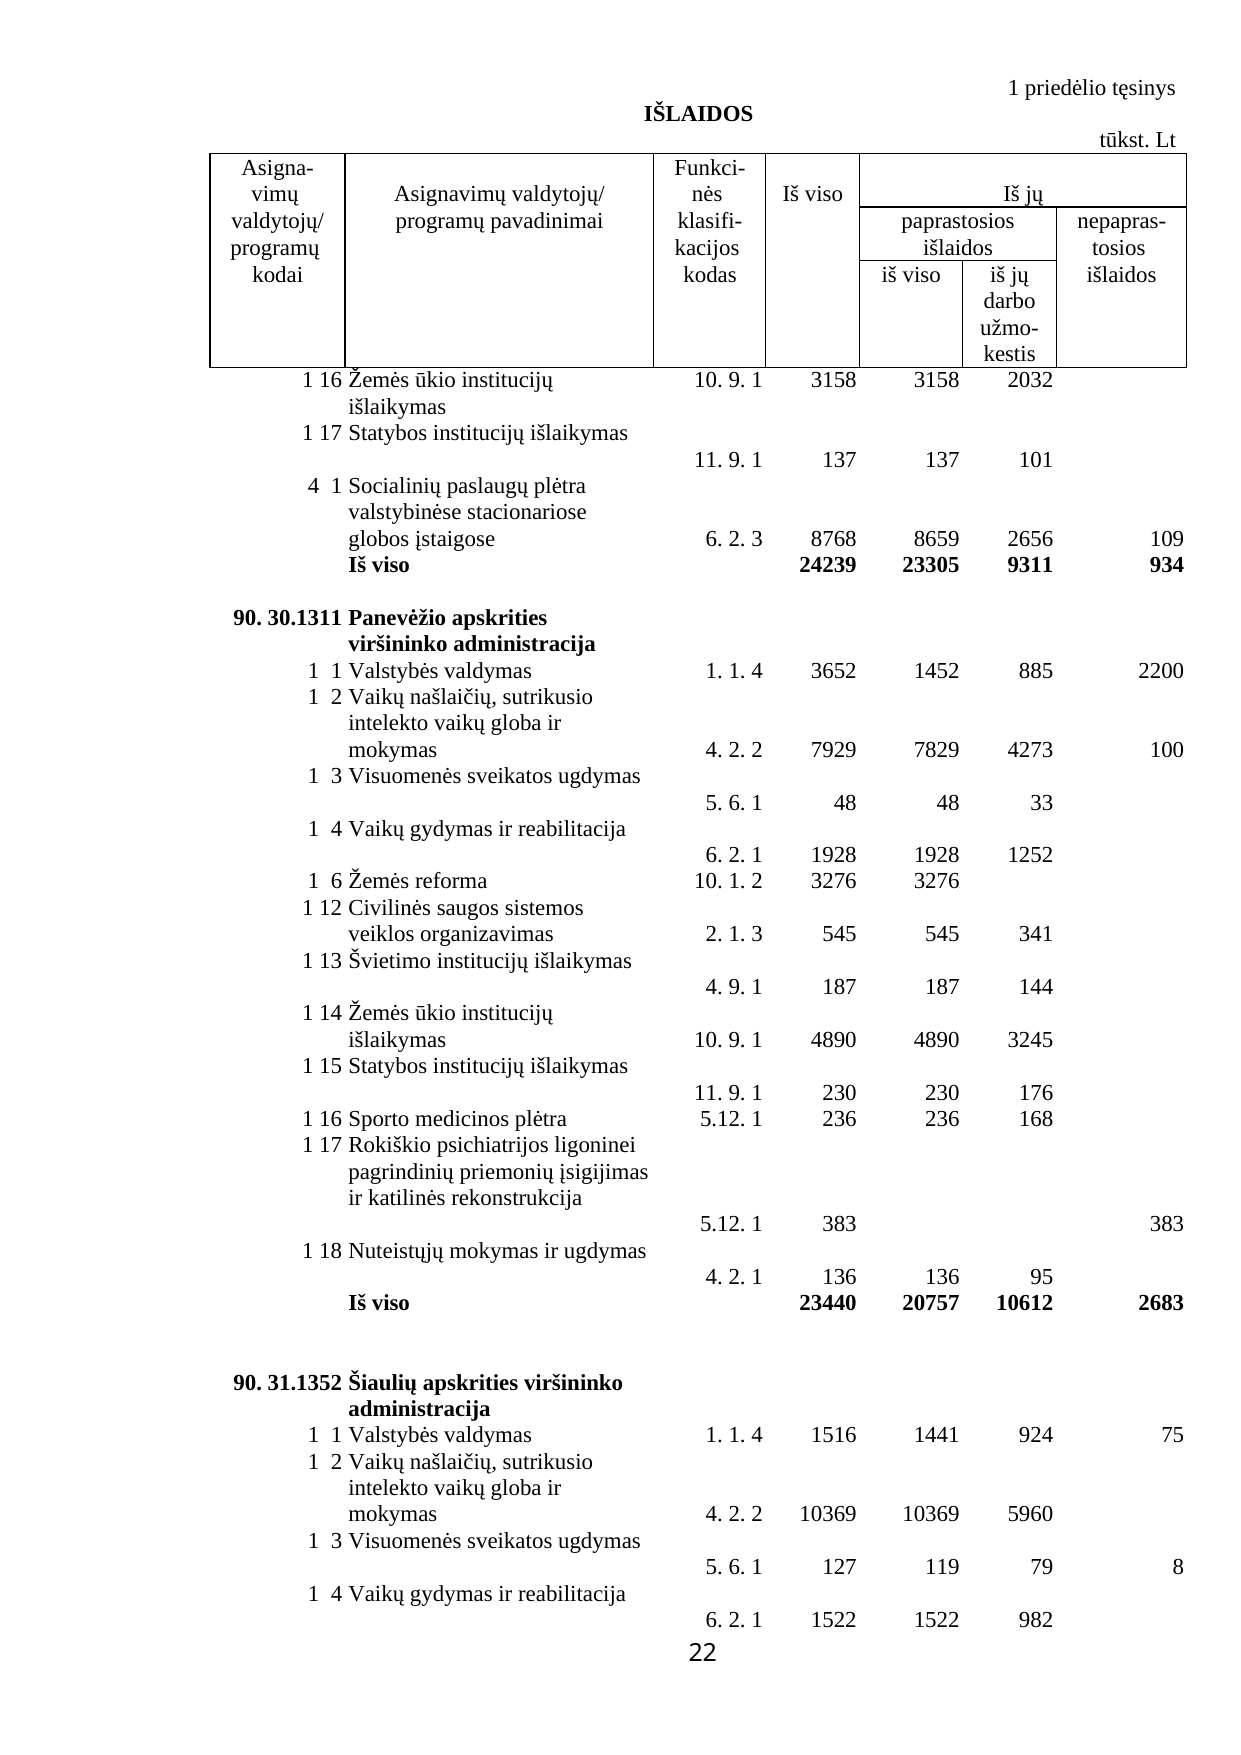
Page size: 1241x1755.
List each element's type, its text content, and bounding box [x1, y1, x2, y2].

table_cell Panevėžio apskrities viršininko administracija [345, 604, 654, 657]
table_cell 236 [860, 1105, 962, 1131]
table_cell 383 [766, 1131, 859, 1237]
table_cell kodas [654, 260, 765, 367]
table_cell 1 2 [215, 683, 345, 762]
table_cell [1056, 1448, 1187, 1527]
table_cell Iš viso [766, 154, 859, 206]
table_cell 1 4 [215, 1580, 345, 1632]
table_cell Statybos institucijų išlaikymas [345, 419, 654, 472]
table_cell 3276 [766, 868, 859, 894]
table_cell [210, 1000, 215, 1052]
table_cell [215, 578, 345, 604]
table_cell Sporto medicinos plėtra [345, 1105, 654, 1131]
table_cell 1 12 [215, 894, 345, 947]
table_cell 230 [766, 1052, 859, 1105]
table_cell Nuteistųjų mokymas ir ugdymas [345, 1237, 654, 1289]
table_cell Šiaulių apskrities viršininko administracija [345, 1369, 654, 1421]
table_cell 1 18 [215, 1237, 345, 1289]
table_cell 6. 2. 1 [654, 1580, 766, 1632]
table_cell [654, 1316, 766, 1369]
table_cell 5.12. 1 [654, 1131, 766, 1237]
table_cell 2. 1. 3 [654, 894, 766, 947]
table_cell 4. 9. 1 [654, 947, 766, 999]
table_cell 7929 [766, 683, 859, 762]
table_cell [210, 1290, 215, 1316]
table_cell 7829 [860, 683, 962, 762]
table_cell 176 [963, 1052, 1056, 1105]
table_cell [963, 604, 1056, 657]
table_cell 10369 [860, 1448, 962, 1527]
table_cell Asignavimų valdytojų/ [346, 154, 653, 206]
table_cell [210, 1052, 215, 1105]
table_cell Socialinių paslaugų plėtra valstybinėse stacionariose globos įstaigose [345, 472, 654, 551]
table_cell [210, 1105, 215, 1131]
table_cell Iš viso [345, 1290, 654, 1316]
table_cell 95 [963, 1237, 1056, 1289]
table_cell [210, 1421, 215, 1448]
table_header 1 priedėlio tęsinys [210, 74, 1187, 100]
table_cell 136 [766, 1237, 859, 1289]
table_cell 1252 [963, 815, 1056, 868]
table_cell [1056, 815, 1187, 868]
table_cell 1928 [766, 815, 859, 868]
table_cell 8659 [860, 472, 962, 551]
table_cell [345, 1316, 654, 1369]
table_cell [654, 1369, 766, 1421]
table_cell Vaikų gydymas ir reabilitacija [345, 815, 654, 868]
table_cell [210, 657, 215, 683]
table_cell [1056, 1316, 1187, 1369]
table_cell [345, 578, 654, 604]
table_cell [1056, 868, 1187, 894]
table_cell [210, 762, 215, 815]
table_cell 4890 [860, 1000, 962, 1052]
table_cell [654, 1290, 766, 1316]
table_cell 236 [766, 1105, 859, 1131]
table_cell [654, 551, 766, 577]
table_cell 1928 [860, 815, 962, 868]
table_cell Švietimo institucijų išlaikymas [345, 947, 654, 999]
table_cell 341 [963, 894, 1056, 947]
table_cell Žemės ūkio institucijų išlaikymas [345, 1000, 654, 1052]
table_cell Statybos institucijų išlaikymas [345, 1052, 654, 1105]
table_cell išlaidos [1057, 260, 1186, 367]
table_cell [766, 1316, 859, 1369]
table_cell 5960 [963, 1448, 1056, 1527]
table_cell [860, 1316, 962, 1369]
table_cell 144 [963, 947, 1056, 999]
table_cell 187 [860, 947, 962, 999]
table_cell 1 15 [215, 1052, 345, 1105]
table_cell 8 [1056, 1527, 1187, 1579]
table_cell Išlaidos [210, 100, 1187, 126]
table_cell Vaikų gydymas ir reabilitacija [345, 1580, 654, 1632]
table_cell [210, 551, 215, 577]
table_cell 924 [963, 1421, 1056, 1448]
table_cell [1056, 1105, 1187, 1131]
table_cell 545 [860, 894, 962, 947]
table_cell 5. 6. 1 [654, 1527, 766, 1579]
table_cell 1 17 [215, 419, 345, 472]
table_cell [963, 1369, 1056, 1421]
table_cell 3652 [766, 657, 859, 683]
table_cell [210, 894, 215, 947]
table_cell 10612 [963, 1290, 1056, 1316]
table_cell 10. 9. 1 [654, 368, 766, 419]
table_cell [1056, 1000, 1187, 1052]
table_cell Asigna-vimų [211, 154, 344, 206]
table_cell [766, 604, 859, 657]
table_cell Žemės ūkio institucijų išlaikymas [345, 368, 654, 419]
table_cell 48 [860, 762, 962, 815]
table_cell 6. 2. 1 [654, 815, 766, 868]
table_cell 90. 30.1311 [215, 604, 345, 657]
table_cell 1 14 [215, 1000, 345, 1052]
table_cell 3276 [860, 868, 962, 894]
table_cell 1 13 [215, 947, 345, 999]
table_cell 2200 [1056, 657, 1187, 683]
table_cell 33 [963, 762, 1056, 815]
table_cell [654, 604, 766, 657]
table_cell 187 [766, 947, 859, 999]
table_cell [215, 551, 345, 577]
table_cell Vaikų našlaičių, sutrikusio intelekto vaikų globa ir mokymas [345, 1448, 654, 1527]
table_cell 545 [766, 894, 859, 947]
table_cell 1 4 [215, 815, 345, 868]
table_cell 11. 9. 1 [654, 1052, 766, 1105]
table_cell [1056, 894, 1187, 947]
table_cell [766, 206, 859, 260]
table_cell [210, 1237, 215, 1289]
table_cell [210, 1448, 215, 1527]
table_cell 8768 [766, 472, 859, 551]
table_cell nepapras-tosios [1057, 208, 1186, 260]
table_cell 1441 [860, 1421, 962, 1448]
table_cell 1 2 [215, 1448, 345, 1527]
table_cell [210, 1369, 215, 1421]
table_cell [1056, 762, 1187, 815]
table_cell 2032 [963, 368, 1056, 419]
table_cell [215, 1316, 345, 1369]
table_cell [1056, 1580, 1187, 1632]
table_cell [210, 368, 215, 419]
table_cell [654, 578, 766, 604]
table_cell 23305 [860, 551, 962, 577]
table_cell [1056, 604, 1187, 657]
table_cell 1 1 [215, 1421, 345, 1448]
table_cell 20757 [860, 1290, 962, 1316]
table_cell 4 1 [215, 472, 345, 551]
table_cell [215, 1290, 345, 1316]
table_cell 100 [1056, 683, 1187, 762]
table_cell [1056, 1369, 1187, 1421]
table_cell Iš jų [860, 154, 1186, 206]
table_cell 6. 2. 3 [654, 472, 766, 551]
table_cell [210, 604, 215, 657]
table_cell klasifi-kacijos [654, 206, 765, 260]
table_cell [860, 604, 962, 657]
table_cell 1. 1. 4 [654, 657, 766, 683]
table_cell [860, 578, 962, 604]
table_cell 10. 1. 2 [654, 868, 766, 894]
table_cell 982 [963, 1580, 1056, 1632]
table_cell programų pavadinimai [346, 206, 653, 260]
table_cell Žemės reforma [345, 868, 654, 894]
table_cell 4890 [766, 1000, 859, 1052]
table_cell 4. 2. 1 [654, 1237, 766, 1289]
table_cell 1 16 [215, 368, 345, 419]
table_cell [210, 578, 215, 604]
table_cell 1516 [766, 1421, 859, 1448]
table_cell 9311 [963, 551, 1056, 577]
table_cell Visuomenės sveikatos ugdymas [345, 762, 654, 815]
table_cell 1 6 [215, 868, 345, 894]
table_cell 48 [766, 762, 859, 815]
table_cell [210, 947, 215, 999]
table_cell Civilinės saugos sistemos veiklos organizavimas [345, 894, 654, 947]
table_cell 1522 [766, 1580, 859, 1632]
table_cell valdytojų/programų [211, 206, 344, 260]
table_cell 2656 [963, 472, 1056, 551]
table_cell Iš viso [345, 551, 654, 577]
table_cell [1056, 368, 1187, 419]
table_cell Valstybės valdymas [345, 657, 654, 683]
table_cell [860, 1131, 962, 1237]
table_cell 1452 [860, 657, 962, 683]
table_cell 383 [1056, 1131, 1187, 1237]
table_cell 885 [963, 657, 1056, 683]
table_cell 3158 [860, 368, 962, 419]
table_cell [766, 1369, 859, 1421]
table_cell 136 [860, 1237, 962, 1289]
table_cell 5.12. 1 [654, 1105, 766, 1131]
table_cell [1056, 578, 1187, 604]
table_cell Valstybės valdymas [345, 1421, 654, 1448]
table_cell [346, 260, 653, 367]
table_cell 1 16 [215, 1105, 345, 1131]
table_cell 11. 9. 1 [654, 419, 766, 472]
table_cell 10. 9. 1 [654, 1000, 766, 1052]
table_cell 101 [963, 419, 1056, 472]
table_cell [1056, 1237, 1187, 1289]
table_cell [860, 1369, 962, 1421]
table_cell paprastosios išlaidos [860, 208, 1056, 260]
table_cell kodai [211, 260, 344, 367]
table_cell tūkst. Lt [210, 126, 1187, 153]
table_cell [766, 578, 859, 604]
table_cell [963, 578, 1056, 604]
table_cell 1 3 [215, 1527, 345, 1579]
table_cell 934 [1056, 551, 1187, 577]
table_cell [210, 419, 215, 472]
table_cell [963, 868, 1056, 894]
table_cell 23440 [766, 1290, 859, 1316]
table_cell iš viso [860, 261, 962, 367]
table_cell 10369 [766, 1448, 859, 1527]
table_cell 1. 1. 4 [654, 1421, 766, 1448]
table_cell 119 [860, 1527, 962, 1579]
table_cell [210, 683, 215, 762]
table_cell 109 [1056, 472, 1187, 551]
table_cell 1 3 [215, 762, 345, 815]
table_cell iš jų darbo užmo-kestis [963, 261, 1056, 367]
table_cell 1522 [860, 1580, 962, 1632]
table_cell Rokiškio psichiatrijos ligoninei pagrindinių priemonių įsigijimas ir katilinės rekonstrukcija [345, 1131, 654, 1237]
table_cell 3158 [766, 368, 859, 419]
table_cell Funkci-nės [654, 154, 765, 206]
table_cell [1056, 1052, 1187, 1105]
table_cell Visuomenės sveikatos ugdymas [345, 1527, 654, 1579]
table_cell [210, 1316, 215, 1369]
table_cell [963, 1316, 1056, 1369]
table_cell 90. 31.1352 [215, 1369, 345, 1421]
table_cell 4. 2. 2 [654, 1448, 766, 1527]
table_cell [766, 260, 859, 367]
table_cell 168 [963, 1105, 1056, 1131]
table_cell Vaikų našlaičių, sutrikusio intelekto vaikų globa ir mokymas [345, 683, 654, 762]
table_cell 3245 [963, 1000, 1056, 1052]
table_cell [210, 472, 215, 551]
table_cell 137 [766, 419, 859, 472]
table_cell [1056, 419, 1187, 472]
table_cell 127 [766, 1527, 859, 1579]
table_cell [1056, 947, 1187, 999]
table_cell [210, 1131, 215, 1237]
table_cell 1 1 [215, 657, 345, 683]
table_cell 1 17 [215, 1131, 345, 1237]
table_cell 4. 2. 2 [654, 683, 766, 762]
table_cell 137 [860, 419, 962, 472]
table_cell 79 [963, 1527, 1056, 1579]
table_cell [210, 1580, 215, 1632]
table_cell [210, 1527, 215, 1579]
table_cell 230 [860, 1052, 962, 1105]
table_cell 2683 [1056, 1290, 1187, 1316]
table_cell [210, 868, 215, 894]
table_cell [210, 815, 215, 868]
table_cell 75 [1056, 1421, 1187, 1448]
table_cell [963, 1131, 1056, 1237]
table_cell 5. 6. 1 [654, 762, 766, 815]
table_cell 24239 [766, 551, 859, 577]
table_cell 4273 [963, 683, 1056, 762]
